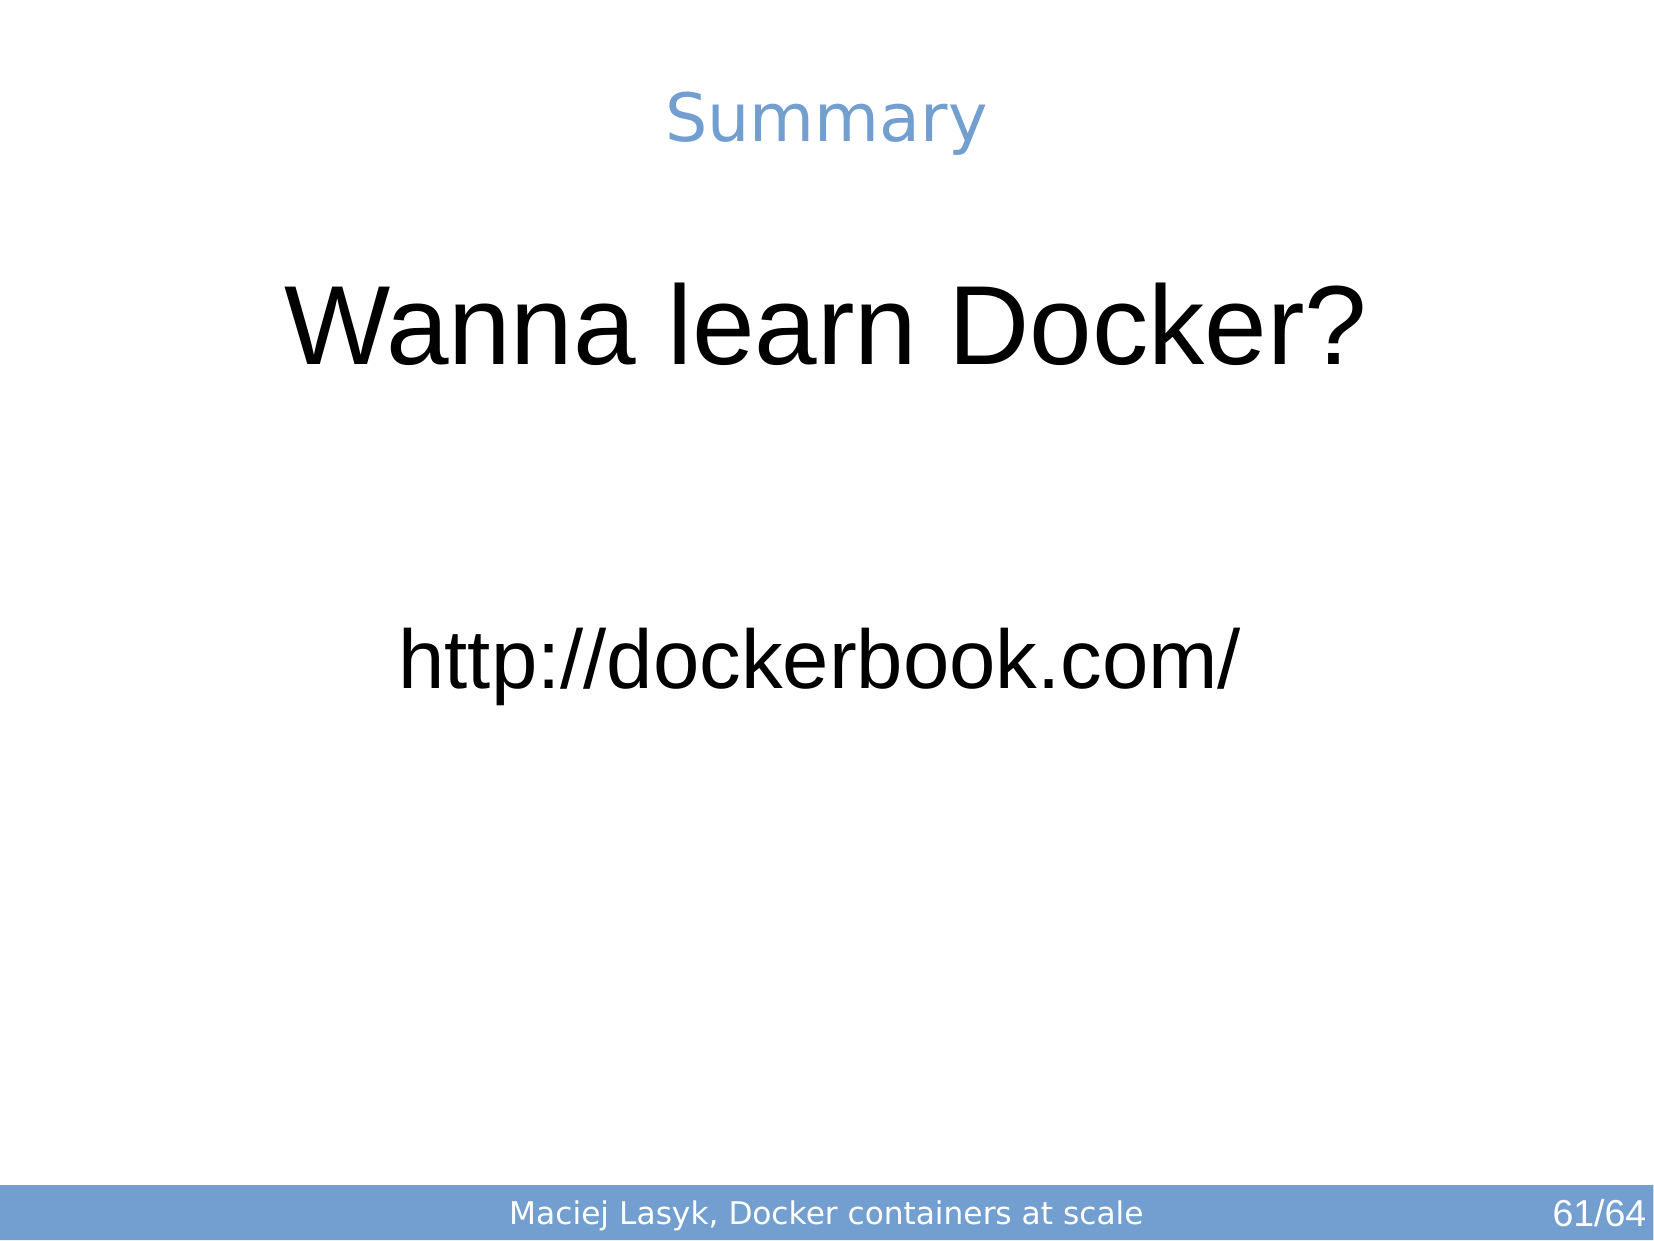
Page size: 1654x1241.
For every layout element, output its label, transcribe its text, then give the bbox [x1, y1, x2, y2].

text_box Maciej Lasyk, Docker containers at scale [494, 1188, 1160, 1240]
text_box http://dockerbook.com/ [383, 606, 1270, 736]
text_box Wanna learn Docker? [269, 255, 1385, 396]
text_box [0, 1185, 1527, 1241]
text_box 61/64 [1527, 1185, 1654, 1241]
text_box Summary [650, 72, 1003, 166]
